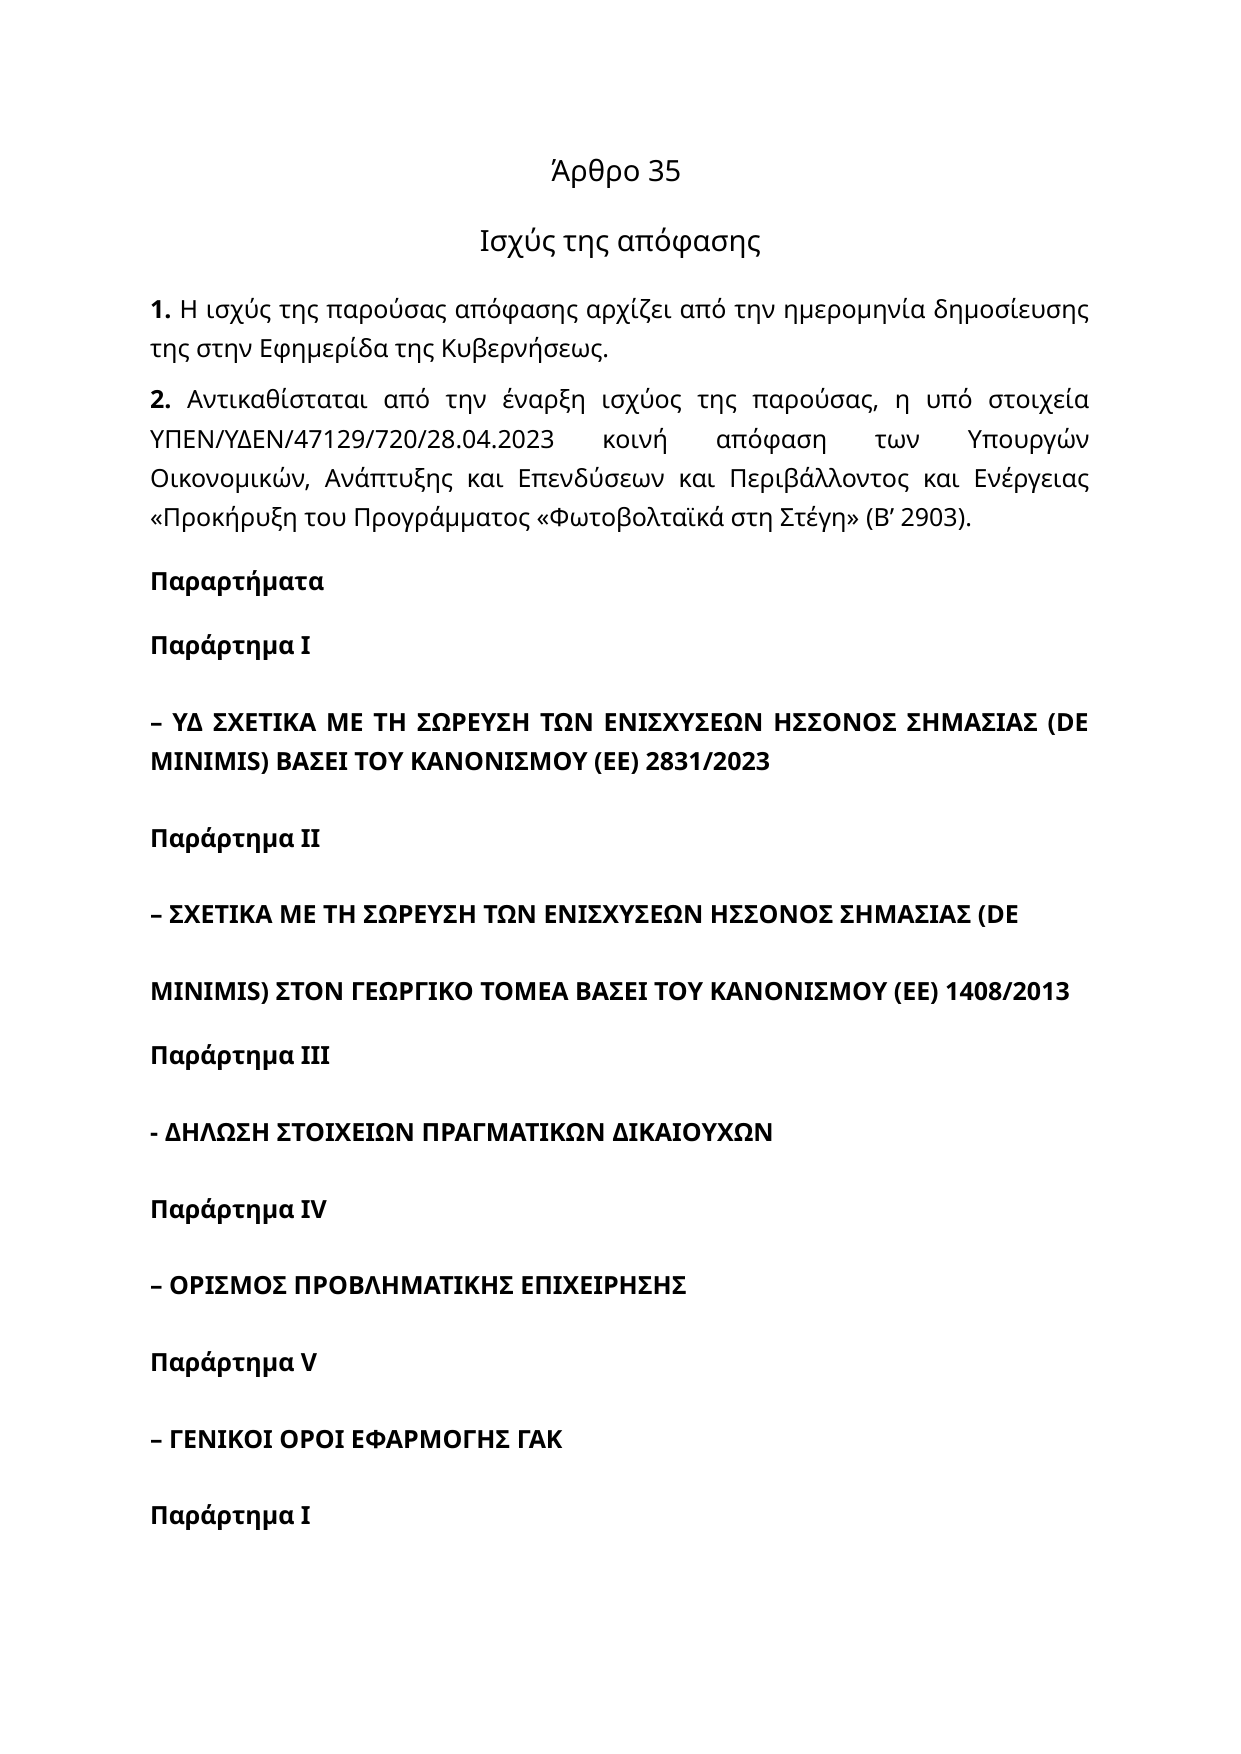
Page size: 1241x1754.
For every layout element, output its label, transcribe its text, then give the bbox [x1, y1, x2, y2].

title Παράρτημα ΙΙ [150, 820, 1090, 854]
title - ΔΗΛΩΣΗ ΣΤΟΙΧΕΙΩΝ ΠΡΑΓΜΑΤΙΚΩΝ ΔΙΚΑΙΟΥΧΩΝ [150, 1114, 1090, 1149]
title Παράρτημα ΙΙΙ [150, 1038, 1090, 1072]
text Παραρτήματα [150, 564, 1090, 598]
text 2. Αντικαθίσταται από την έναρξη ισχύος της παρούσας, η υπό στοιχεία ΥΠΕΝ/ΥΔΕΝ/47129/720/28.04.2023 κοινή απόφαση των Υπουργών Οικονομικών, Ανάπτυξης και Επενδύσεων και Περιβάλλοντος και Ενέργειας «Προκήρυξη του Προγράμματος «Φωτοβολταϊκά στη Στέγη» (Β’ 2903). [150, 382, 1090, 534]
title Παράρτημα V [150, 1344, 1090, 1379]
title Παράρτημα Ι [150, 1498, 1090, 1532]
title Παράρτημα ΙV [150, 1191, 1090, 1225]
subtitle Άρθρο 35 [150, 150, 1090, 190]
subtitle Ισχύς της απόφασης [150, 221, 1090, 260]
title – ΣΧΕΤΙΚΑ ΜΕ ΤΗ ΣΩΡΕΥΣΗ ΤΩΝ ΕΝΙΣΧΥΣΕΩΝ ΗΣΣΟΝΟΣ ΣΗΜΑΣΙΑΣ (DE [150, 897, 1090, 931]
title – ΥΔ ΣΧΕΤΙΚΑ ΜΕ ΤΗ ΣΩΡΕΥΣΗ ΤΩΝ ΕΝΙΣΧΥΣΕΩΝ ΗΣΣΟΝΟΣ ΣΗΜΑΣΙΑΣ (DE MINIMIS) ΒΑΣΕΙ ΤΟΥ ΚΑΝΟΝΙΣΜΟΥ (EE) 2831/2023 [150, 704, 1090, 778]
title – ΓΕΝΙΚΟΙ ΟΡΟΙ ΕΦΑΡΜΟΓΗΣ ΓΑΚ [150, 1421, 1090, 1455]
text 1. Η ισχύς της παρούσας απόφασης αρχίζει από την ημερομηνία δημοσίευσης της στην Εφημερίδα της Κυβερνήσεως. [150, 291, 1090, 364]
title Παράρτημα Ι [150, 628, 1090, 662]
title – ΟΡΙΣΜΟΣ ΠΡΟΒΛΗΜΑΤΙΚΗΣ ΕΠΙΧΕΙΡΗΣΗΣ [150, 1268, 1090, 1302]
text MINIMIS) ΣΤΟΝ ΓΕΩΡΓΙΚΟ ΤΟΜΕΑ ΒΑΣΕΙ ΤΟΥ ΚΑΝΟΝΙΣΜΟΥ (EE) 1408/2013 [150, 974, 1090, 1008]
